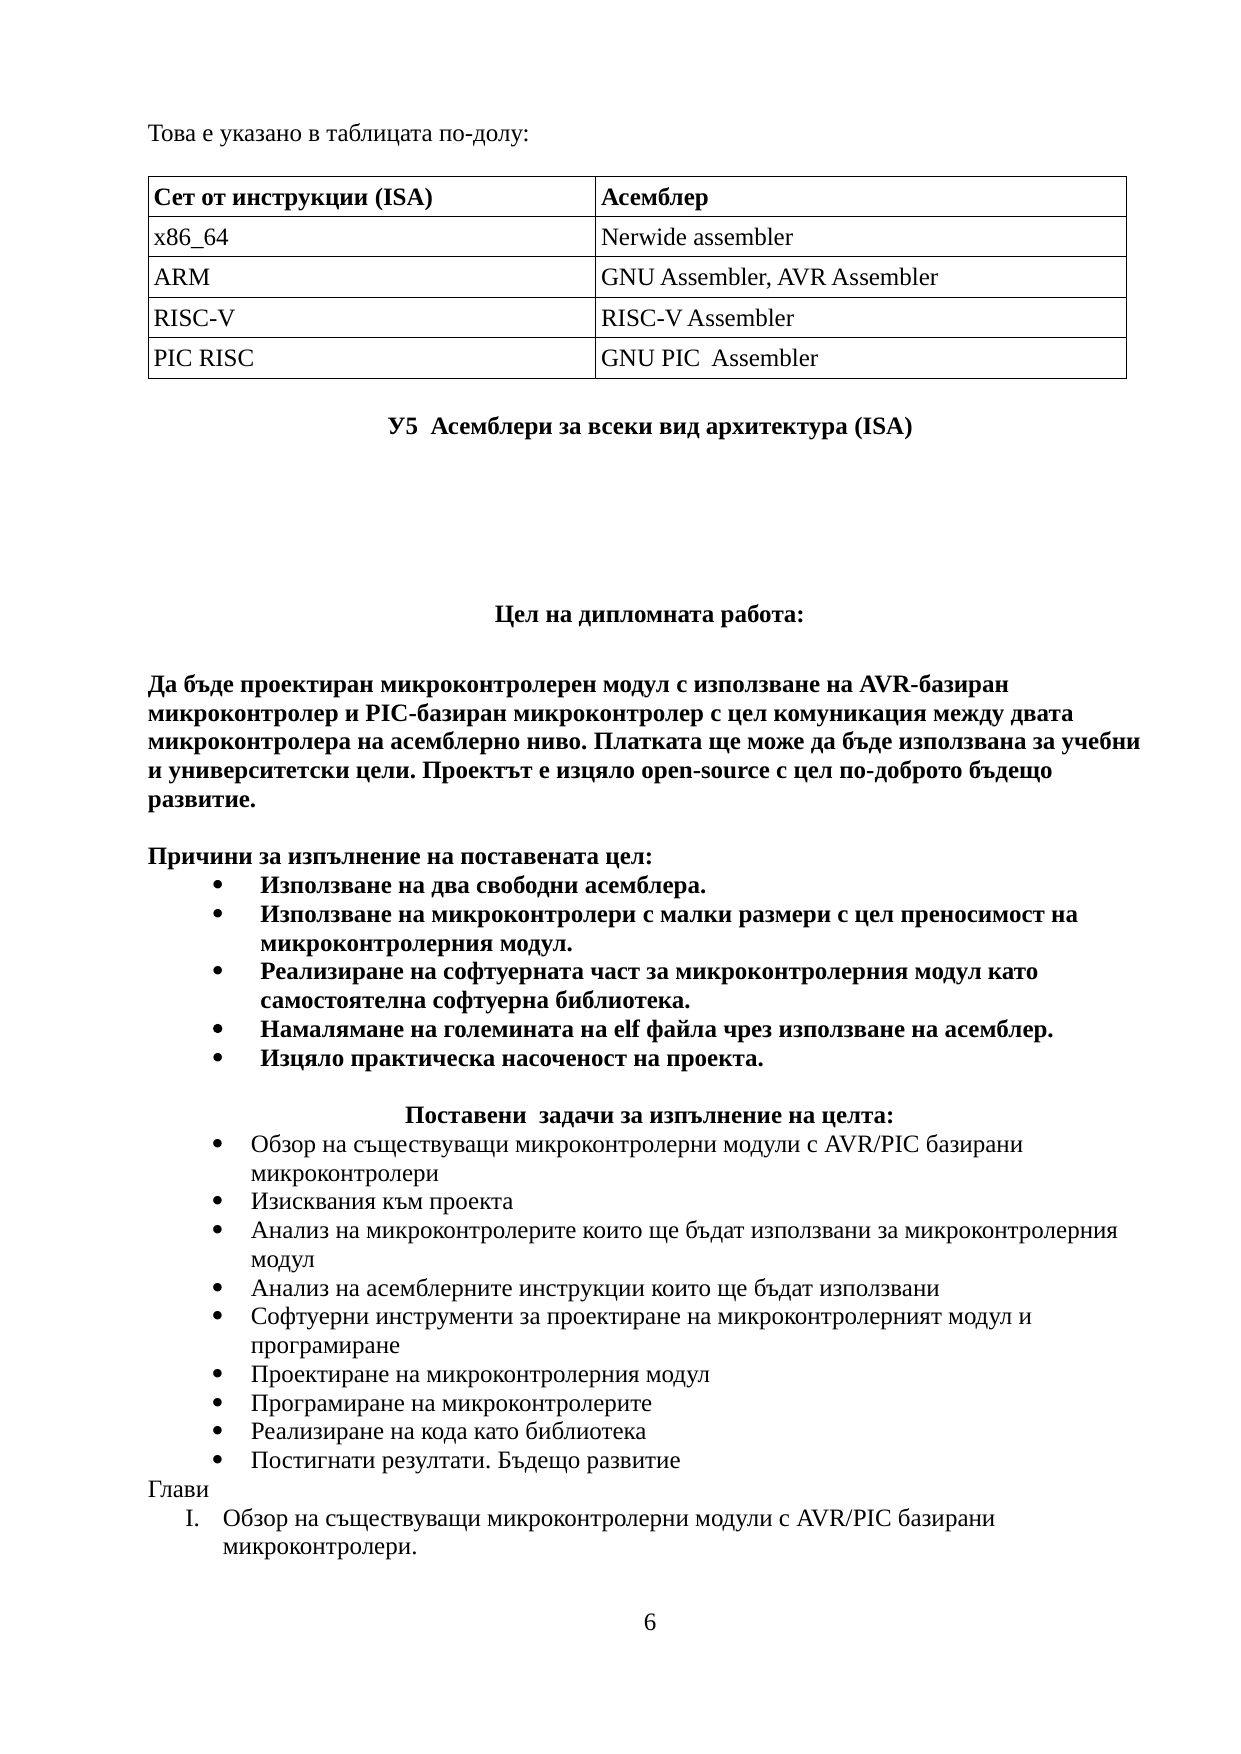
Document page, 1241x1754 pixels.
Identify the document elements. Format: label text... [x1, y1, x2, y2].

table_cell x86_64 [149, 217, 595, 256]
list Намалямане на големината на elf файла чрез използване на асемблер. [213, 1014, 1152, 1043]
table_cell ARM [149, 257, 595, 297]
list Обзор на съществуващи микроконтролерни модули с AVR/PIC базирани микроконтролери [213, 1129, 1152, 1186]
text Да бъде проектиран микроконтролерен модул с използване на AVR-базиран микроконтролер и PIC-базиран микроконтролер с цел комуникация между двата микроконтролера на асемблерно ниво. Платката ще може да бъде използвана за учебни и университетски цели. Проектът е изцяло open-source с цел по-доброто бъдещо развитие. [148, 669, 1152, 813]
list Изисквания към проекта [213, 1186, 1152, 1215]
table_cell RISC-V [149, 298, 595, 337]
text У5 Асемблери за всеки вид архитектура (ISA) [148, 411, 1152, 440]
table_cell PIC RISC [149, 338, 595, 378]
text Поставени задачи за изпълнение на целта: [148, 1100, 1152, 1129]
text Глави [148, 1474, 1152, 1503]
table_cell Nerwide assembler [596, 217, 1126, 256]
list Реализиране на кода като библиотека [213, 1416, 1152, 1445]
text Причини за изпълнение на поставената цел: [148, 841, 1152, 870]
table_header Сет от инструкции (ISA) [149, 177, 595, 216]
list Проектиране на микроконтролерния модул [213, 1359, 1152, 1388]
list Постигнати резултати. Бъдещо развитие [213, 1445, 1152, 1474]
list Програмиране на микроконтролерите [213, 1388, 1152, 1416]
table_cell GNU Assembler, AVR Assembler [596, 257, 1126, 297]
subtitle Цел на дипломната работа: [148, 599, 1152, 628]
list Анализ на микроконтролерите които ще бъдат използвани за микроконтролерния модул [213, 1215, 1152, 1273]
list Анализ на асемблерните инструкции които ще бъдат използвани [213, 1273, 1152, 1301]
list Използване на два свободни асемблера. [213, 870, 1152, 899]
list Софтуерни инструменти за проектиране на микроконтролерният модул и програмиране [213, 1301, 1152, 1359]
list Обзор на съществуващи микроконтролерни модули с AVR/PIC базирани микроконтролери. [185, 1503, 1152, 1560]
table_cell GNU PIC Assembler [596, 338, 1126, 378]
table_cell RISC-V Assembler [596, 298, 1126, 337]
table_header Асемблер [596, 177, 1126, 216]
list Използване на микроконтролери с малки размери с цел преносимост на микроконтролерния модул. [213, 899, 1152, 956]
text Това е указано в таблицата по-долу: [148, 118, 1152, 147]
list Реализиране на софтуерната част за микроконтролерния модул като самостоятелна софтуерна библиотека. [213, 956, 1152, 1014]
list Изцяло практическа насоченост на проекта. [213, 1043, 1152, 1071]
